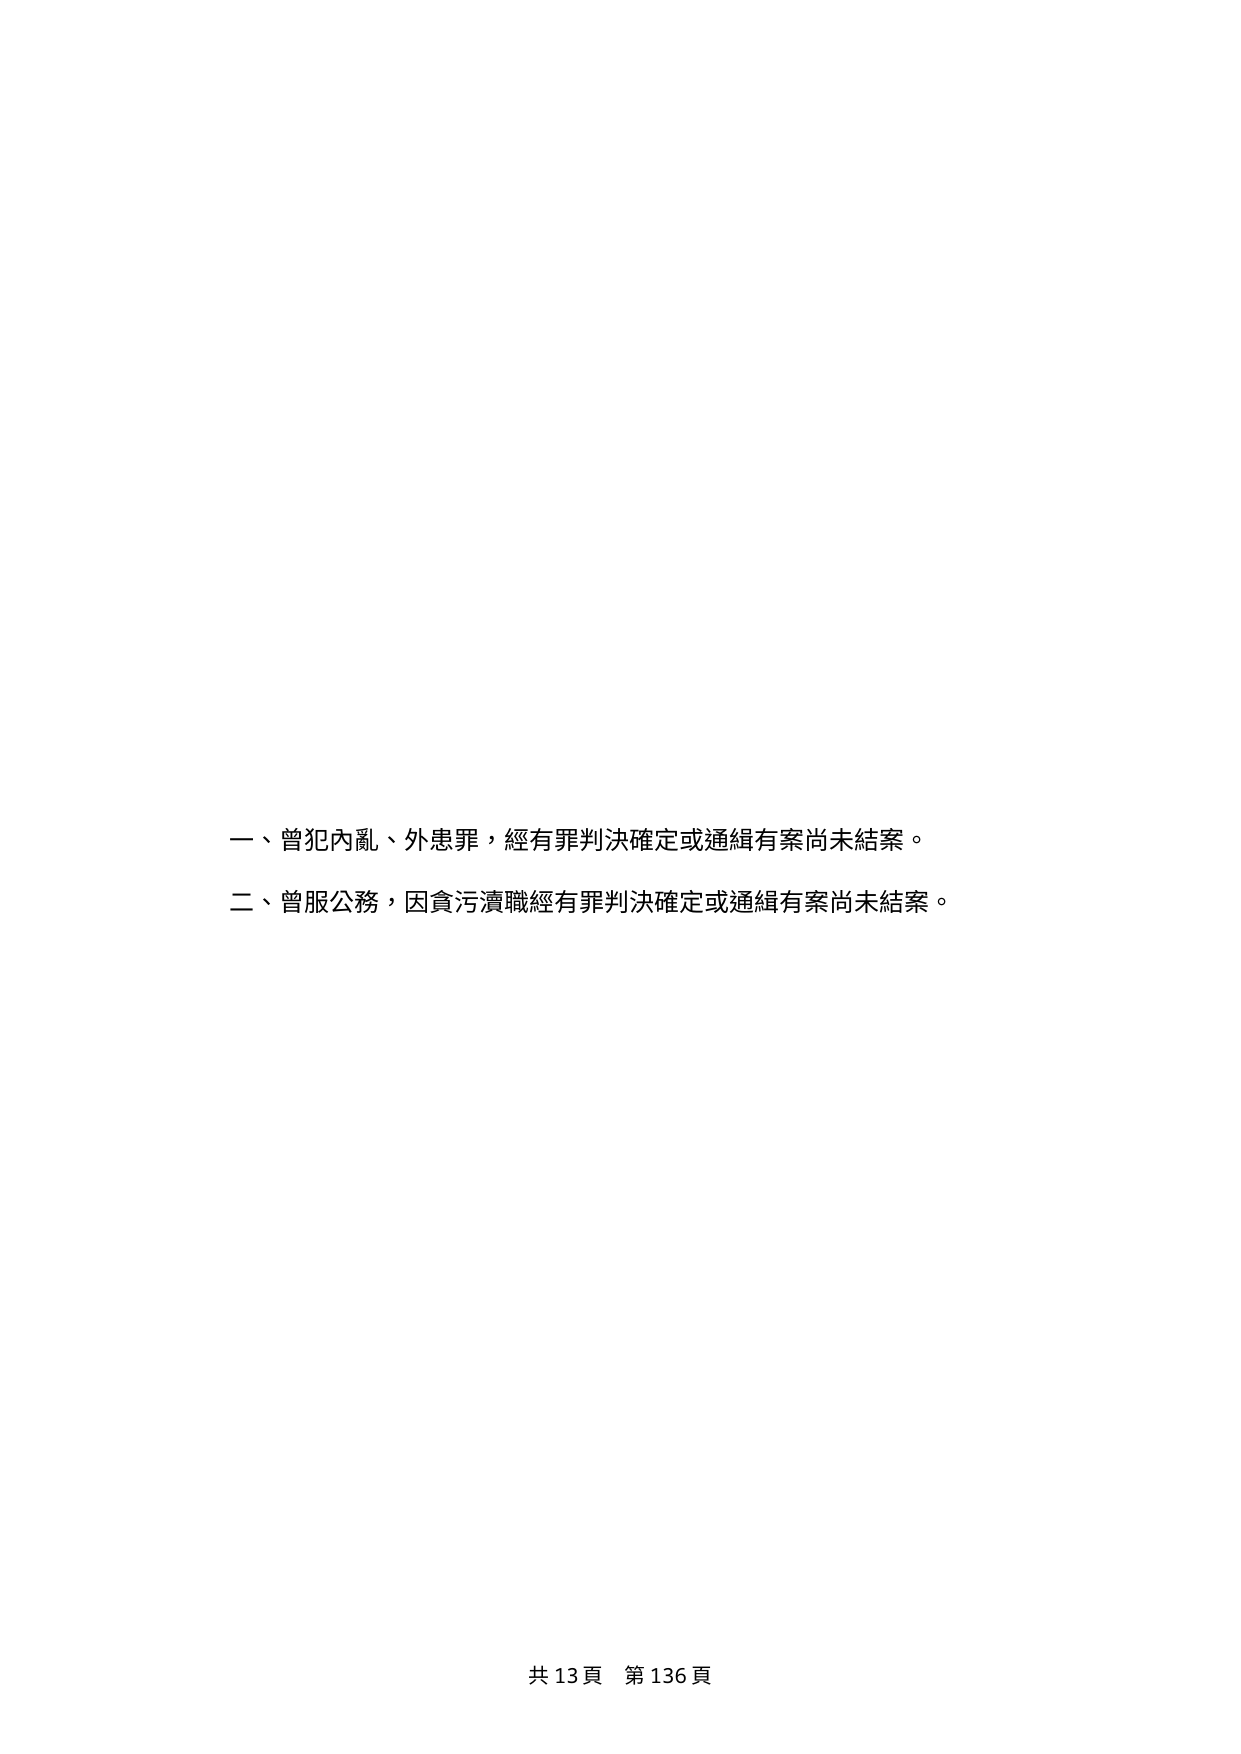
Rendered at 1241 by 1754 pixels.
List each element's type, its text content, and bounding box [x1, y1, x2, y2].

text 二、曾服公務，因貪污瀆職經有罪判決確定或通緝有案尚未結案。 [118, 859, 1122, 922]
text 一、曾犯內亂、外患罪，經有罪判決確定或通緝有案尚未結案。 [118, 797, 1122, 859]
